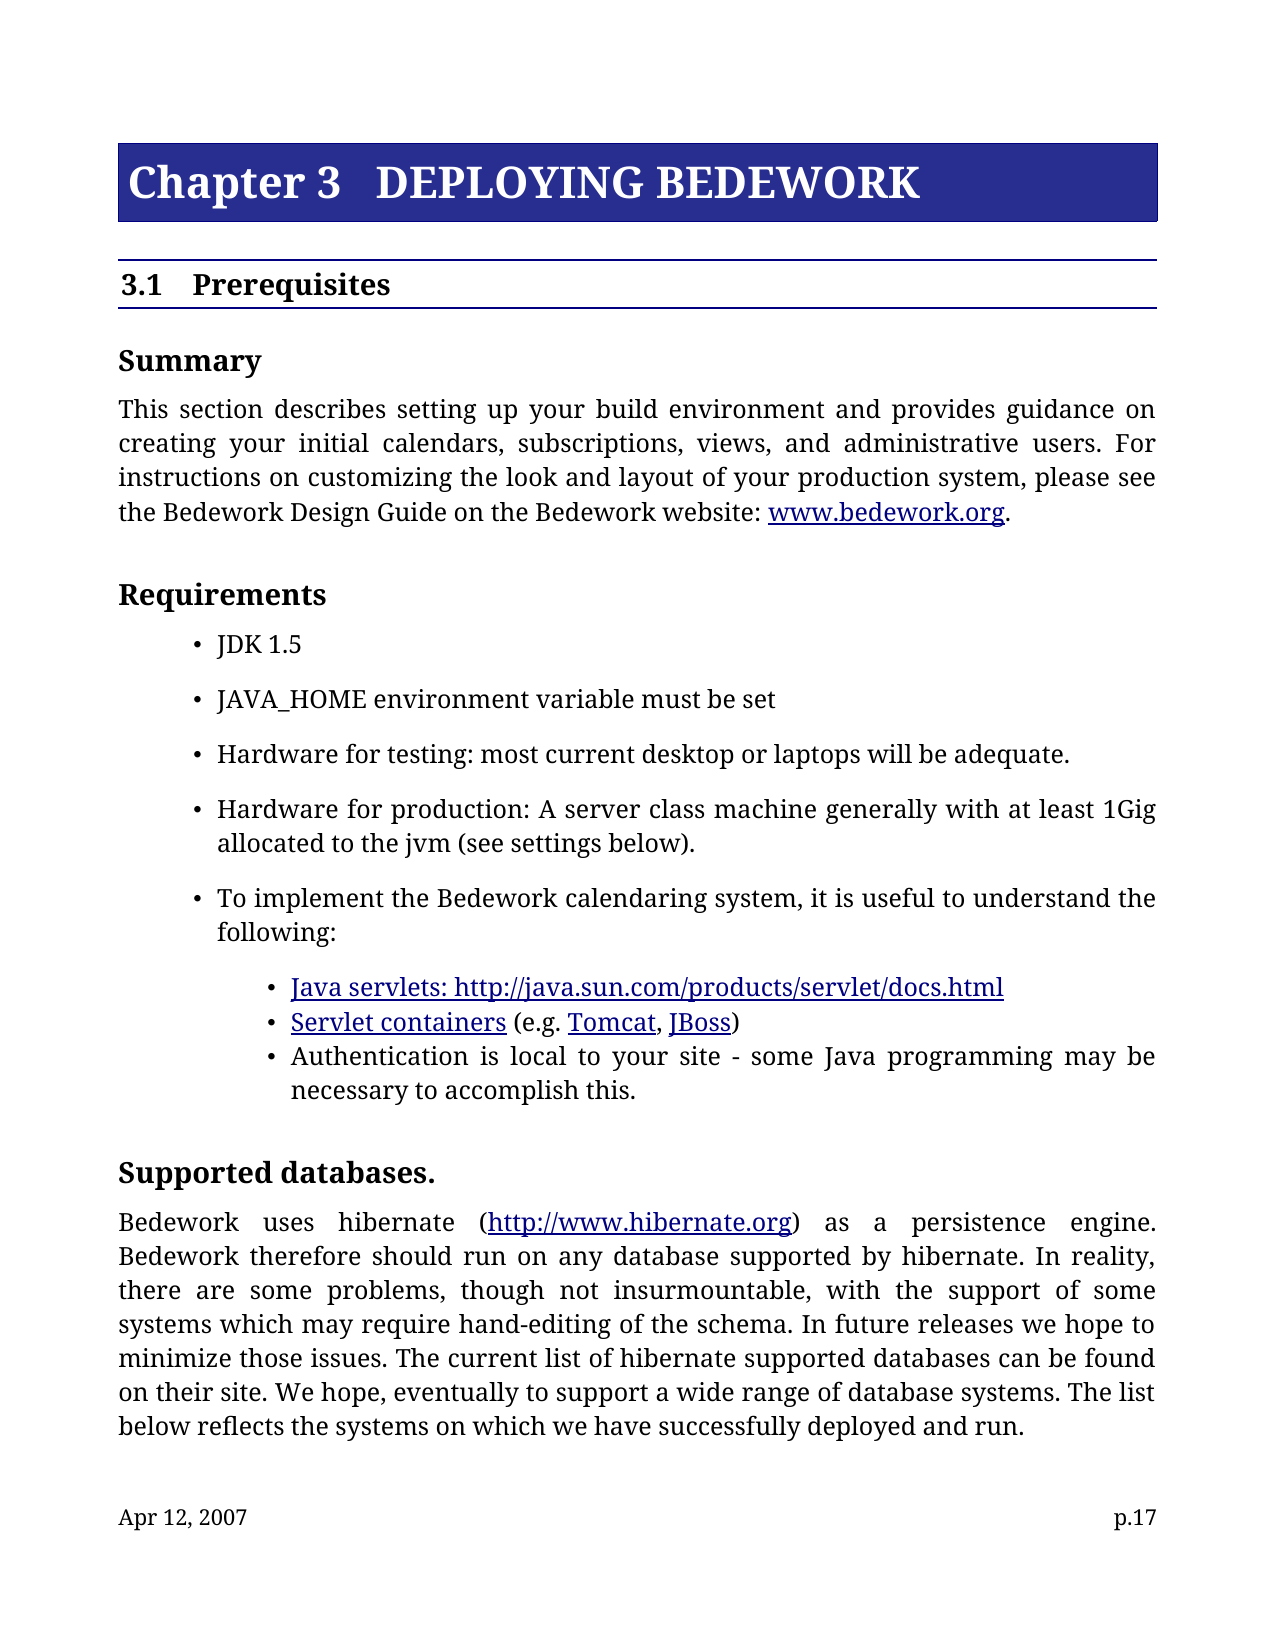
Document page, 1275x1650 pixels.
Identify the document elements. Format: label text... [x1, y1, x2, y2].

list Servlet containers (e.g. Tomcat, JBoss) [267, 1004, 1157, 1038]
list Authentication is local to your site - some Java programming may be necessary to accomplish this. [267, 1038, 1157, 1106]
subtitle Requirements [118, 574, 1157, 614]
subtitle DEPLOYING BEDEWORK [119, 144, 1157, 221]
list Java servlets: http://java.sun.com/products/servlet/docs.html [267, 970, 1157, 1004]
subtitle Supported databases. [118, 1152, 1157, 1192]
list To implement the Bedework calendaring system, it is useful to understand the following: [193, 881, 1157, 949]
list JAVA_HOME environment variable must be set [193, 682, 1157, 716]
list JDK 1.5 [193, 626, 1157, 661]
text Bedework uses hibernate (http://www.hibernate.org) as a persistence engine. Bedework therefore should run on any database supported by hibernate. In reality, there are some problems, though not insurmountable, with the support of some systems which may require hand-editing of the schema. In future releases we hope to minimize those issues. The current list of hibernate supported databases can be found on their site. We hope, eventually to support a wide range of database systems. The list below reflects the systems on which we have successfully deployed and run. [118, 1204, 1157, 1443]
list Hardware for production: A server class machine generally with at least 1Gig allocated to the jvm (see settings below). [193, 792, 1157, 860]
subtitle Summary [118, 340, 1157, 379]
subtitle Prerequisites [118, 261, 1157, 307]
list Hardware for testing: most current desktop or laptops will be adequate. [193, 737, 1157, 771]
text This section describes setting up your build environment and provides guidance on creating your initial calendars, subscriptions, views, and administrative users. For instructions on customizing the look and layout of your production system, please see the Bedework Design Guide on the Bedework website: www.bedework.org. [118, 392, 1157, 528]
